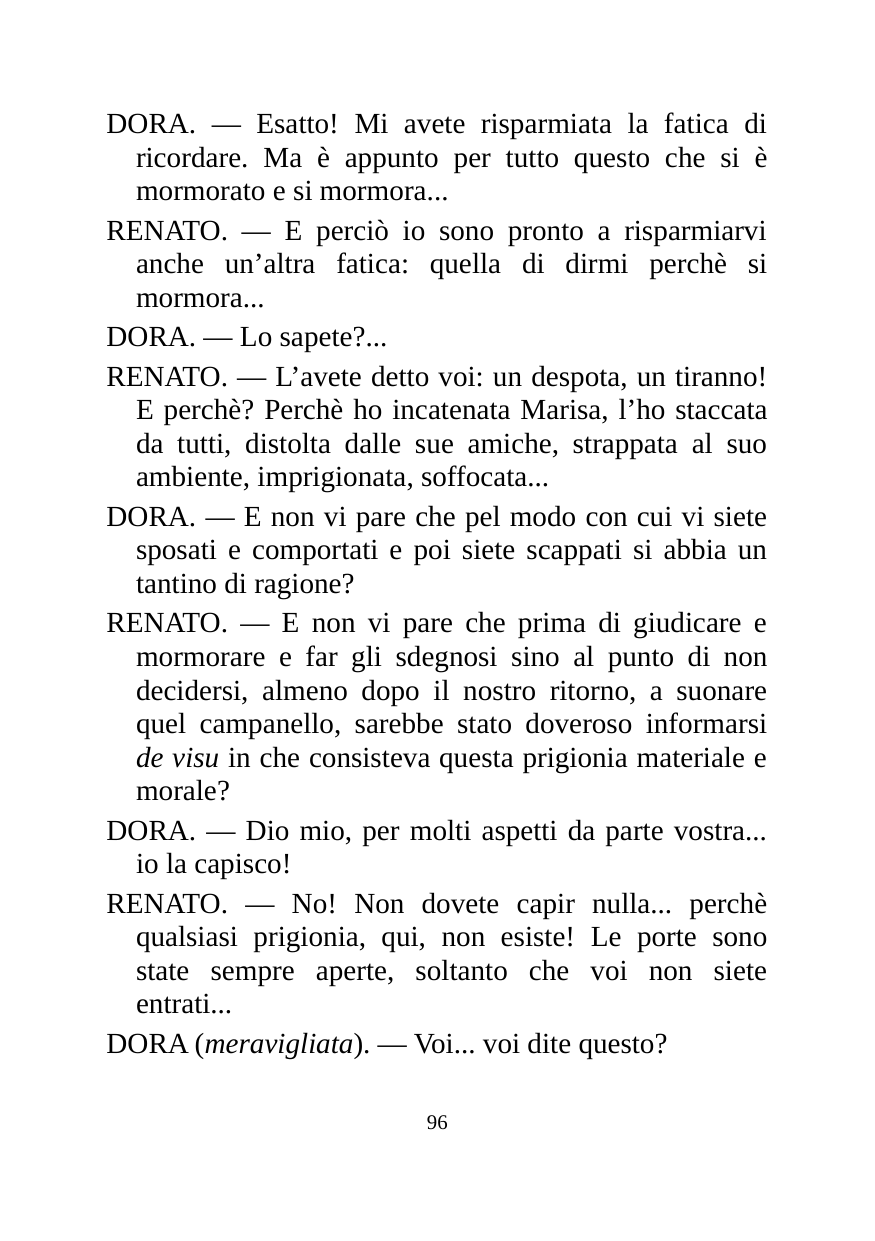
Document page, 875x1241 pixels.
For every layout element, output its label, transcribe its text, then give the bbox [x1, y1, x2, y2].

text DORA. — Dio mio, per molti aspetti da parte vostra... io la capisco! [106, 813, 768, 880]
text RENATO. — L’avete detto voi: un despota, un tiranno! E perchè? Perchè ho incatenata Marisa, l’ho staccata da tutti, distolta dalle sue amiche, strappata al suo ambiente, imprigionata, soffocata... [106, 359, 768, 493]
text DORA. — E non vi pare che pel modo con cui vi siete sposati e comportati e poi siete scappati si abbia un tantino di ragione? [106, 499, 768, 599]
text RENATO. — E perciò io sono pronto a risparmiarvi anche un’altra fatica: quella di dirmi perchè si mormora... [106, 213, 768, 313]
text DORA (meravigliata). — Voi... voi dite questo? [106, 1026, 768, 1059]
text DORA. — Esatto! Mi avete risparmiata la fatica di ricordare. Ma è appunto per tutto questo che si è mormorato e si mormora... [106, 106, 768, 207]
text RENATO. — E non vi pare che prima di giudicare e mormorare e far gli sdegnosi sino al punto di non decidersi, almeno dopo il nostro ritorno, a suonare quel campanello, sarebbe stato doveroso informarsi de visu in che consisteva questa prigionia materiale e morale? [106, 606, 768, 807]
text DORA. — Lo sapete?... [106, 319, 768, 353]
text RENATO. — No! Non dovete capir nulla... perchè qualsiasi prigionia, qui, non esiste! Le porte sono state sempre aperte, soltanto che voi non siete entrati... [106, 886, 768, 1020]
